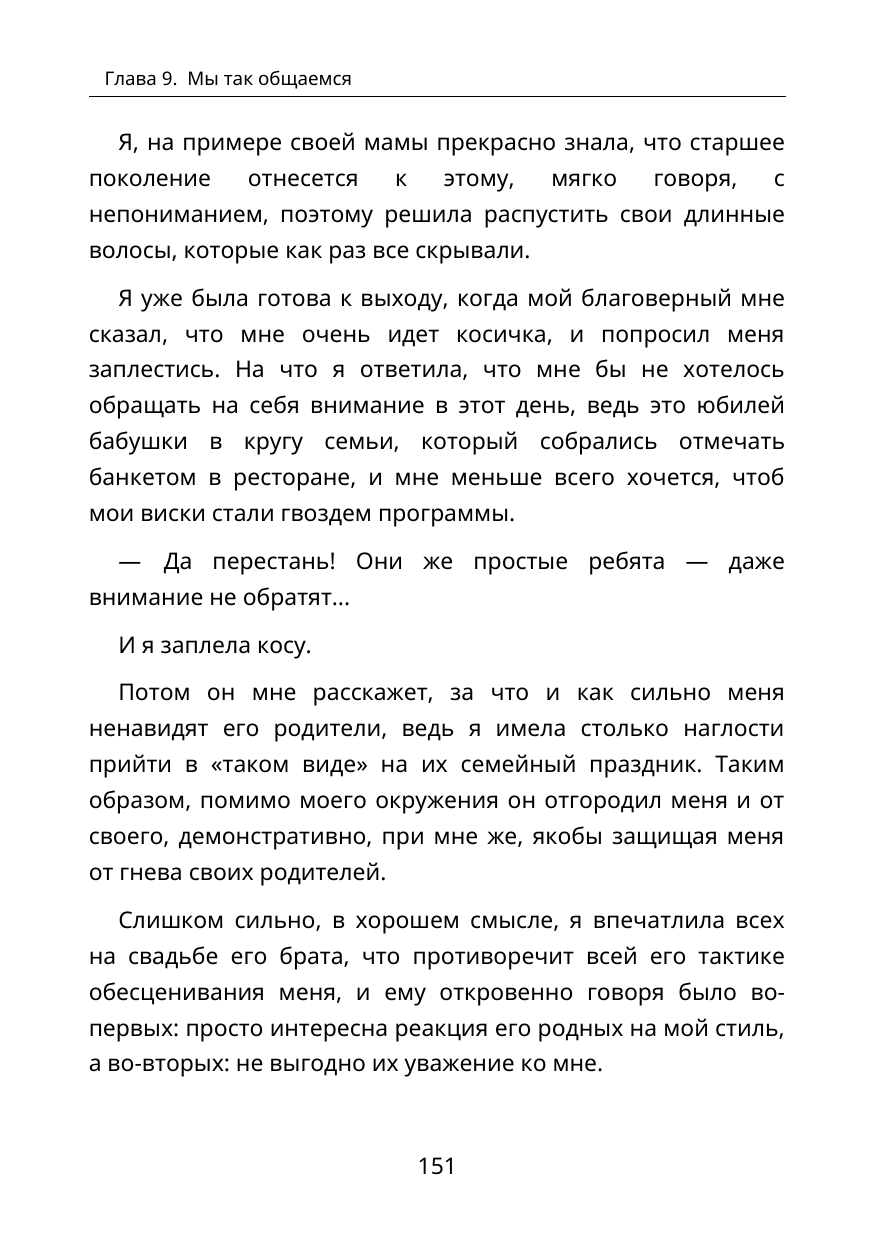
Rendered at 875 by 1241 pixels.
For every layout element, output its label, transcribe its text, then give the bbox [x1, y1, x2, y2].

list Да перестань! Они же простые ребята — даже внимание не обратят... [88, 545, 786, 612]
text Потом он мне расскажет, за что и как сильно меня ненавидят его родители, ведь я имела столько наглости прийти в «таком виде» на их семейный праздник. Таким образом, помимо моего окружения он отгородил меня и от своего, демонстративно, при мне же, якобы защищая меня от гнева своих родителей. [88, 676, 786, 887]
text Я уже была готова к выходу, когда мой благоверный мне сказал, что мне очень идет косичка, и попросил меня заплестись. На что я ответила, что мне бы не хотелось обращать на себя внимание в этот день, ведь это юбилей бабушки в кругу семьи, который собрались отмечать банкетом в ресторане, и мне меньше всего хочется, чтоб мои виски стали гвоздем программы. [88, 282, 786, 528]
text Слишком сильно, в хорошем смысле, я впечатлила всех на свадьбе его брата, что противоречит всей его тактике обесценивания меня, и ему откровенно говоря было во-первых: просто интересна реакция его родных на мой стиль, а во-вторых: не выгодно их уважение ко мне. [88, 904, 786, 1079]
text Я, на примере своей мамы прекрасно знала, что старшее поколение отнесется к этому, мягко говоря, с непониманием, поэтому решила распустить свои длинные волосы, которые как раз все скрывали. [88, 126, 786, 265]
text И я заплела косу. [88, 628, 786, 660]
